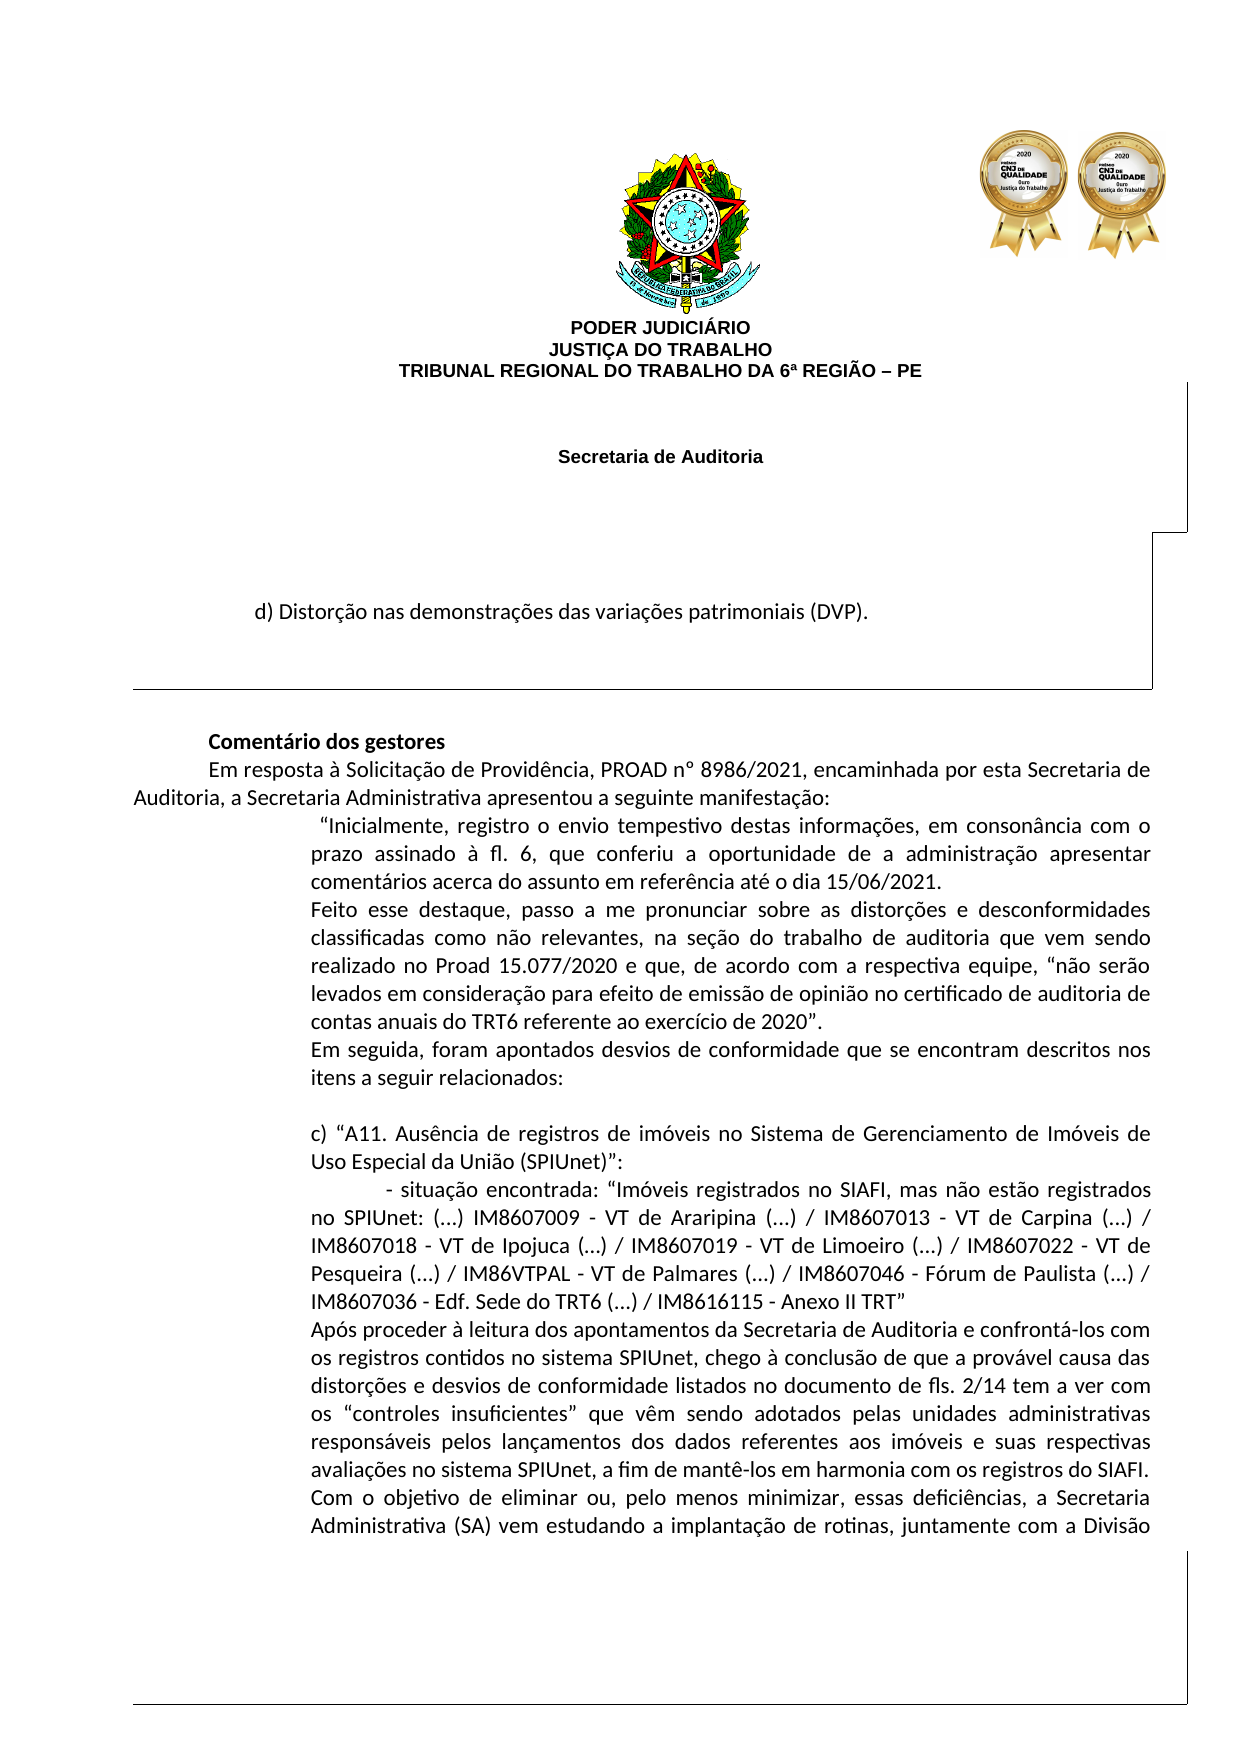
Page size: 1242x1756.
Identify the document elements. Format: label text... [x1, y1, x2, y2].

text Em resposta à Solicitação de Providência, PROAD nº 8986/2021, encaminhada por esta Secretaria de Auditoria, a Secretaria Administrativa apresentou a seguinte manifestação: [133, 755, 1152, 811]
text - situação encontrada: “Imóveis registrados no SIAFI, mas não estão registrados no SPIUnet: (...) IM8607009 - VT de Araripina (...) / IM8607013 - VT de Carpina (...) / IM8607018 - VT de Ipojuca (…) / IM8607019 - VT de Limoeiro (...) / IM8607022 - VT de Pesqueira (...) / IM86VTPAL - VT de Palmares (...) / IM8607046 - Fórum de Paulista (...) / IM8607036 - Edf. Sede do TRT6 (...) / IM8616115 - Anexo II TRT” [311, 1175, 1152, 1315]
text “Inicialmente, registro o envio tempestivo destas informações, em consonância com o prazo assinado à fl. 6, que conferiu a oportunidade de a administração apresentar comentários acerca do assunto em referência até o dia 15/06/2021. [311, 811, 1152, 895]
text c) “A11. Ausência de registros de imóveis no Sistema de Gerenciamento de Imóveis de Uso Especial da União (SPIUnet)”: [311, 1119, 1152, 1175]
text Comentário dos gestores [133, 727, 1152, 755]
text d) Distorção nas demonstrações das variações patrimoniais (DVP). [133, 532, 1152, 689]
text Em seguida, foram apontados desvios de conformidade que se encontram descritos nos itens a seguir relacionados: [311, 1035, 1152, 1091]
text Com o objetivo de eliminar ou, pelo menos minimizar, essas deficiências, a Secretaria Administrativa (SA) vem estudando a implantação de rotinas, juntamente com a Divisão [311, 1483, 1152, 1539]
text Feito esse destaque, passo a me pronunciar sobre as distorções e desconformidades classificadas como não relevantes, na seção do trabalho de auditoria que vem sendo realizado no Proad 15.077/2020 e que, de acordo com a respectiva equipe, “não serão levados em consideração para efeito de emissão de opinião no certificado de auditoria de contas anuais do TRT6 referente ao exercício de 2020”. [311, 895, 1152, 1035]
text Após proceder à leitura dos apontamentos da Secretaria de Auditoria e confrontá-los com os registros contidos no sistema SPIUnet, chego à conclusão de que a provável causa das distorções e desvios de conformidade listados no documento de fls. 2/14 tem a ver com os “controles insuficientes” que vêm sendo adotados pelas unidades administrativas responsáveis pelos lançamentos dos dados referentes aos imóveis e suas respectivas avaliações no sistema SPIUnet, a fim de mantê-los em harmonia com os registros do SIAFI. [311, 1315, 1152, 1483]
